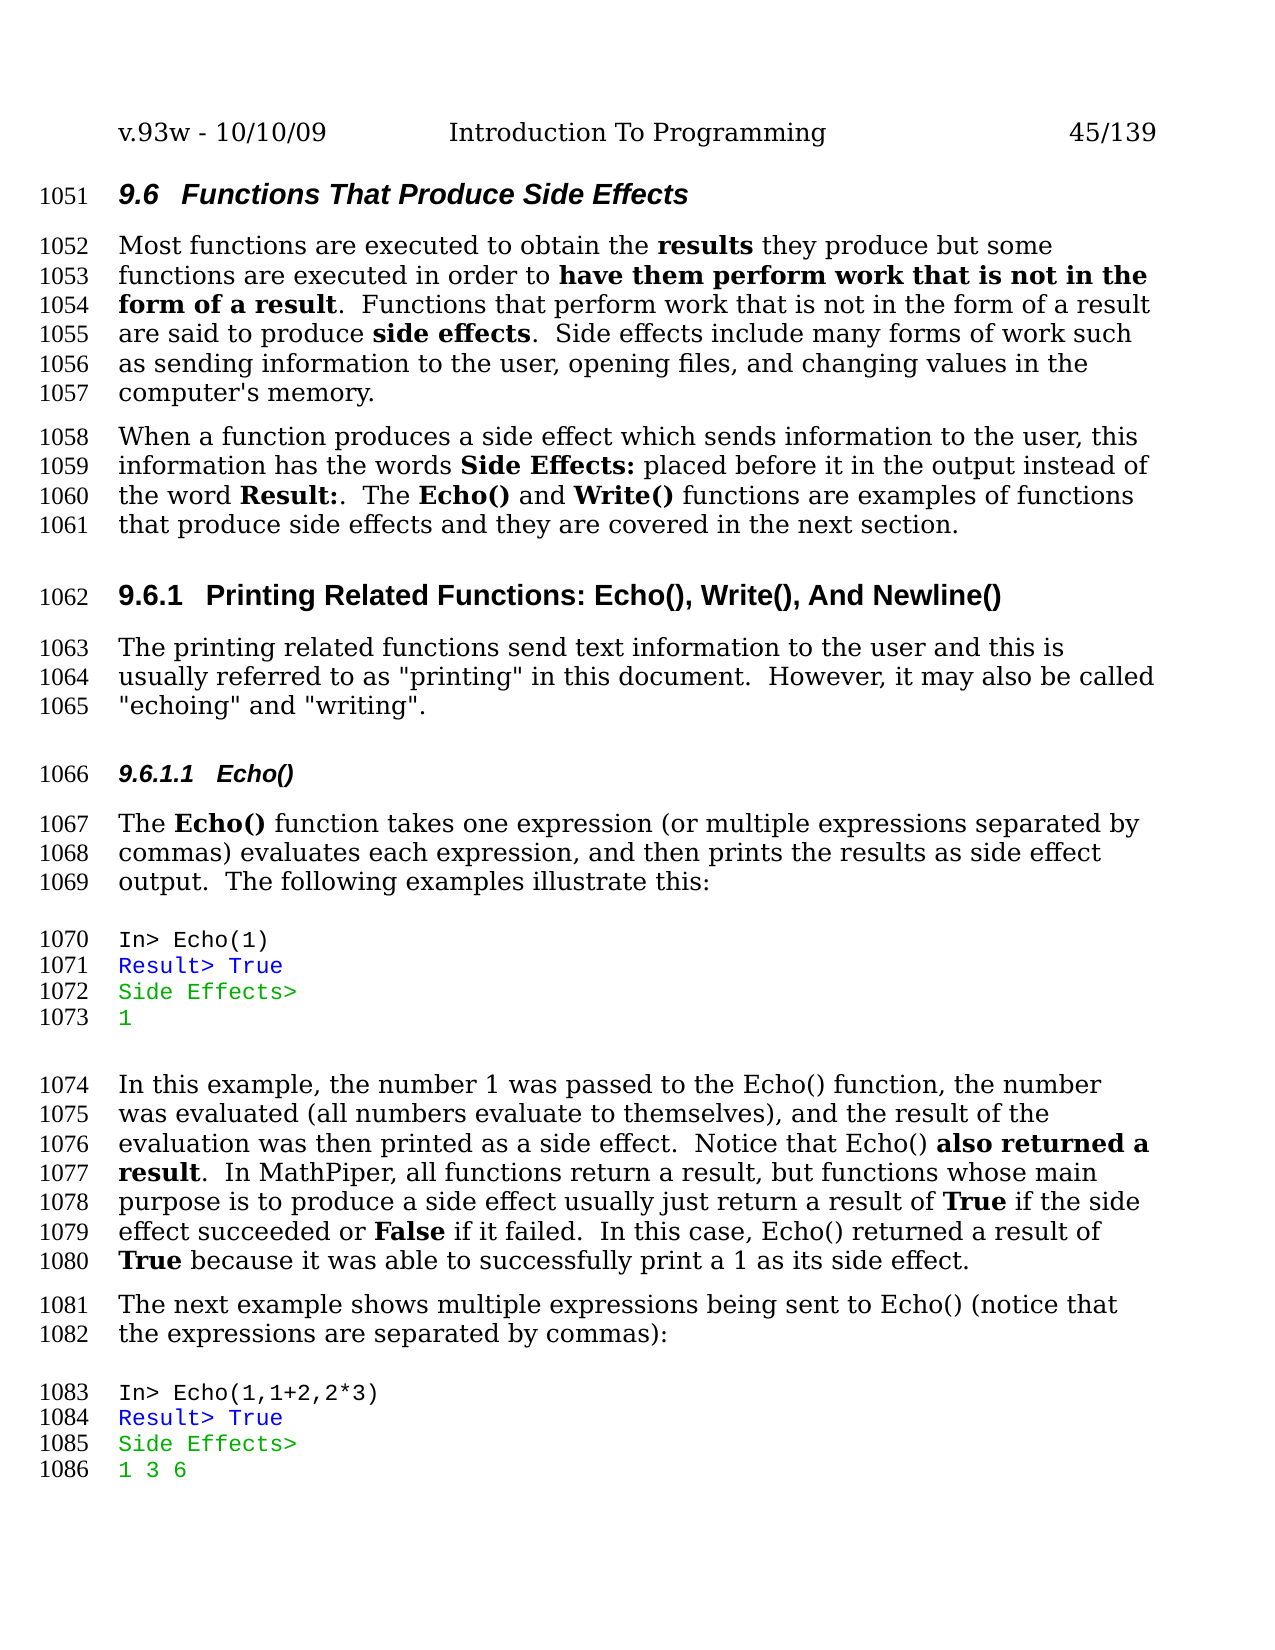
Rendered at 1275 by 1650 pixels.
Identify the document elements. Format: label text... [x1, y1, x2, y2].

text 1 [118, 1006, 1157, 1032]
text In> Echo(1,1+2,2*3) [118, 1381, 1157, 1407]
text In this example, the number 1 was passed to the Echo() function, the number was evaluated (all numbers evaluate to themselves), and the result of the evaluation was then printed as a side effect. Notice that Echo() also returned a result. In MathPiper, all functions return a result, but functions whose main purpose is to produce a side effect usually just return a result of True if the side effect succeeded or False if it failed. In this case, Echo() returned a result of True because it was able to successfully print a 1 as its side effect. [118, 1070, 1157, 1276]
text Most functions are executed to obtain the results they produce but some functions are executed in order to have them perform work that is not in the form of a result. Functions that perform work that is not in the form of a result are said to produce side effects. Side effects include many forms of work such as sending information to the user, opening files, and changing values in the computer's memory. [118, 231, 1157, 407]
text The printing related functions send text information to the user and this is usually referred to as "printing" in this document. However, it may also be called "echoing" and "writing". [118, 633, 1157, 720]
text Side Effects> [118, 980, 1157, 1006]
subtitle Functions That Produce Side Effects [118, 177, 1157, 210]
text 1 3 6 [118, 1459, 1157, 1484]
text Result> True [118, 1407, 1157, 1433]
text Result> True [118, 954, 1157, 980]
subtitle Echo() [118, 759, 1157, 788]
text When a function produces a side effect which sends information to the user, this information has the words Side Effects: placed before it in the output instead of the word Result:. The Echo() and Write() functions are examples of functions that produce side effects and they are covered in the next section. [118, 422, 1157, 539]
subtitle Printing Related Functions: Echo(), Write(), And Newline() [118, 578, 1157, 612]
text The next example shows multiple expressions being sent to Echo() (notice that the expressions are separated by commas): [118, 1291, 1157, 1349]
text The Echo() function takes one expression (or multiple expressions separated by commas) evaluates each expression, and then prints the results as side effect output. The following examples illustrate this: [118, 809, 1157, 896]
text Side Effects> [118, 1433, 1157, 1459]
text In> Echo(1) [118, 928, 1157, 954]
